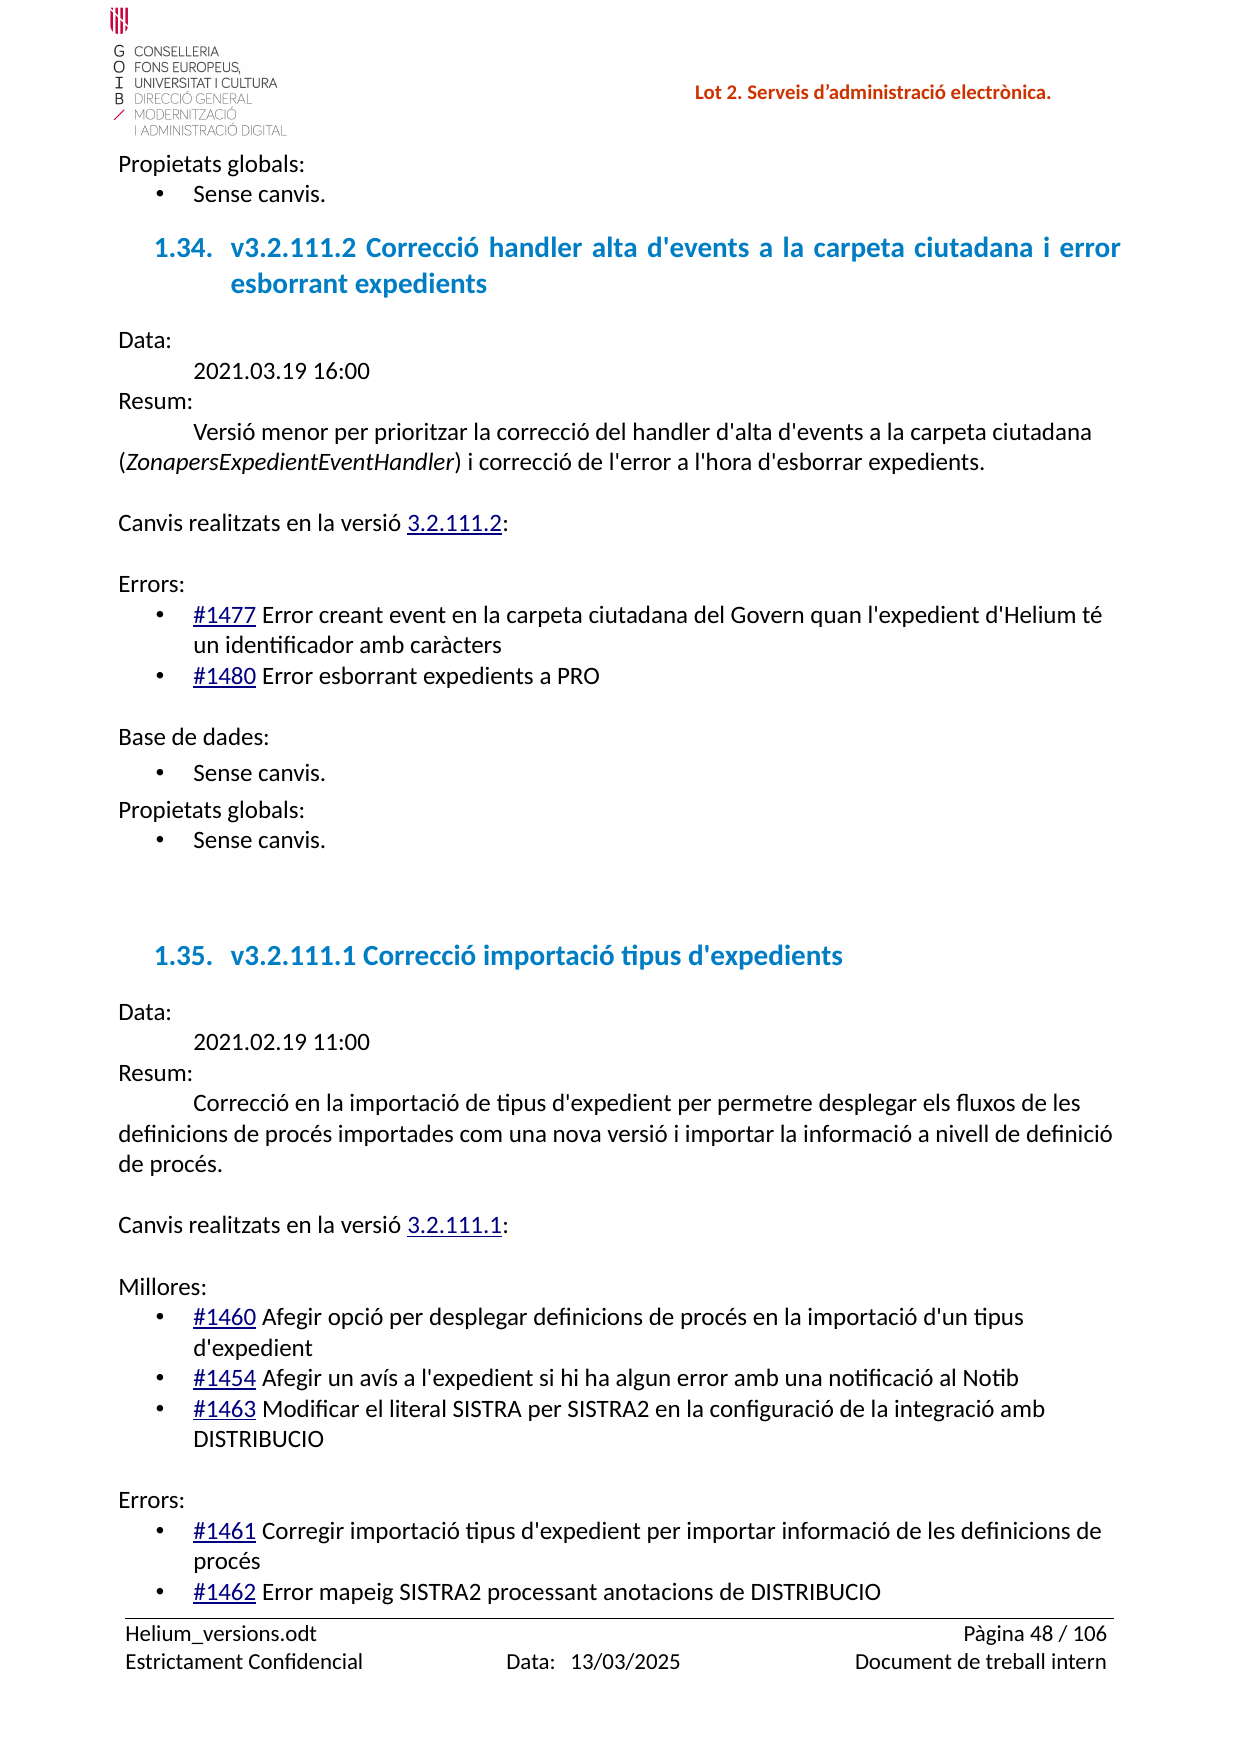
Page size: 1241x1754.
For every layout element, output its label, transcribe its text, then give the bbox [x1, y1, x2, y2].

text Errors: [118, 1484, 1122, 1515]
text Errors: [118, 568, 1122, 599]
text Millores: [118, 1271, 1122, 1301]
list #1460 Afegir opció per desplegar definicions de procés en la importació d'un tipus d'expedient [156, 1301, 1122, 1362]
list #1454 Afegir un avís a l'expedient si hi ha algun error amb una notificació al Notib [156, 1362, 1122, 1393]
subtitle v3.2.111.2 Correcció handler alta d'events a la carpeta ciutadana i error esborrant expedients [153, 229, 1122, 301]
text Data: [118, 996, 1122, 1026]
text Propietats globals: [118, 794, 1122, 824]
text 2021.03.19 16:00 [118, 355, 1122, 385]
text Resum: [118, 1057, 1122, 1087]
text Data: [118, 324, 1122, 355]
list #1480 Error esborrant expedients a PRO [156, 660, 1122, 691]
list #1463 Modificar el literal SISTRA per SISTRA2 en la configuració de la integració amb DISTRIBUCIO [156, 1393, 1122, 1454]
subtitle v3.2.111.1 Correcció importació tipus d'expedients [153, 937, 1122, 972]
text Correcció en la importació de tipus d'expedient per permetre desplegar els fluxos de les definicions de procés importades com una nova versió i importar la informació a nivell de definició de procés. [118, 1087, 1122, 1179]
text Canvis realitzats en la versió 3.2.111.2: [118, 507, 1122, 538]
text Canvis realitzats en la versió 3.2.111.1: [118, 1209, 1122, 1240]
list #1462 Error mapeig SISTRA2 processant anotacions de DISTRIBUCIO [156, 1576, 1122, 1606]
text 2021.02.19 11:00 [118, 1026, 1122, 1057]
text Propietats globals: [118, 148, 1122, 178]
list #1477 Error creant event en la carpeta ciutadana del Govern quan l'expedient d'Helium té un identificador amb caràcters [156, 599, 1122, 660]
text Base de dades: [118, 721, 1122, 752]
list Sense canvis. [156, 178, 1122, 209]
list Sense canvis. [156, 757, 1122, 788]
text Resum: [118, 385, 1122, 416]
picture [100, 0, 297, 144]
list #1461 Corregir importació tipus d'expedient per importar informació de les definicions de procés [156, 1515, 1122, 1576]
text Versió menor per prioritzar la correcció del handler d'alta d'events a la carpeta ciutadana (ZonapersExpedientEventHandler) i correcció de l'error a l'hora d'esborrar expedients. [118, 416, 1122, 477]
list Sense canvis. [156, 824, 1122, 855]
